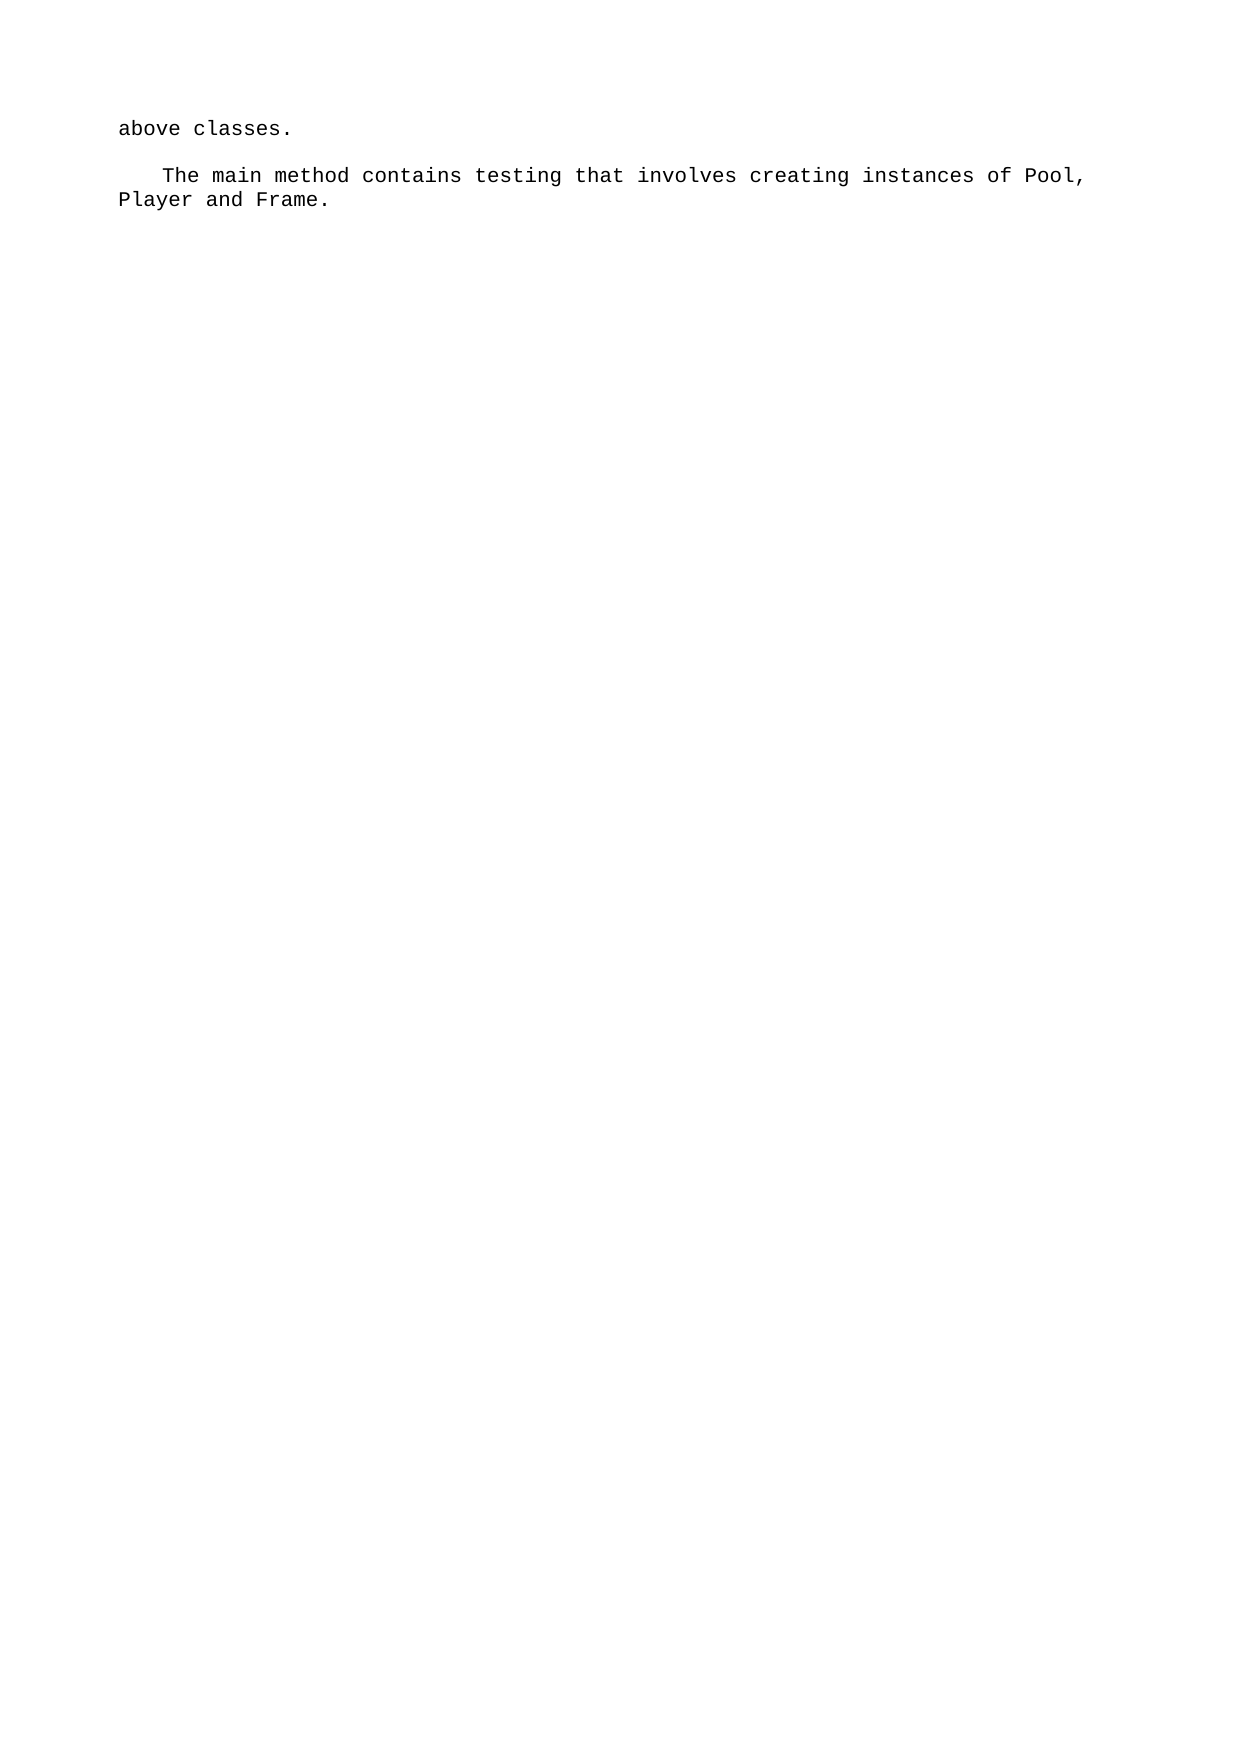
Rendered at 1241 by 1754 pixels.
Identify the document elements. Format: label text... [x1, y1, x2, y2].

text The main method contains testing that involves creating instances of Pool, Player and Frame. [118, 165, 1122, 213]
text above classes. [118, 118, 1122, 142]
